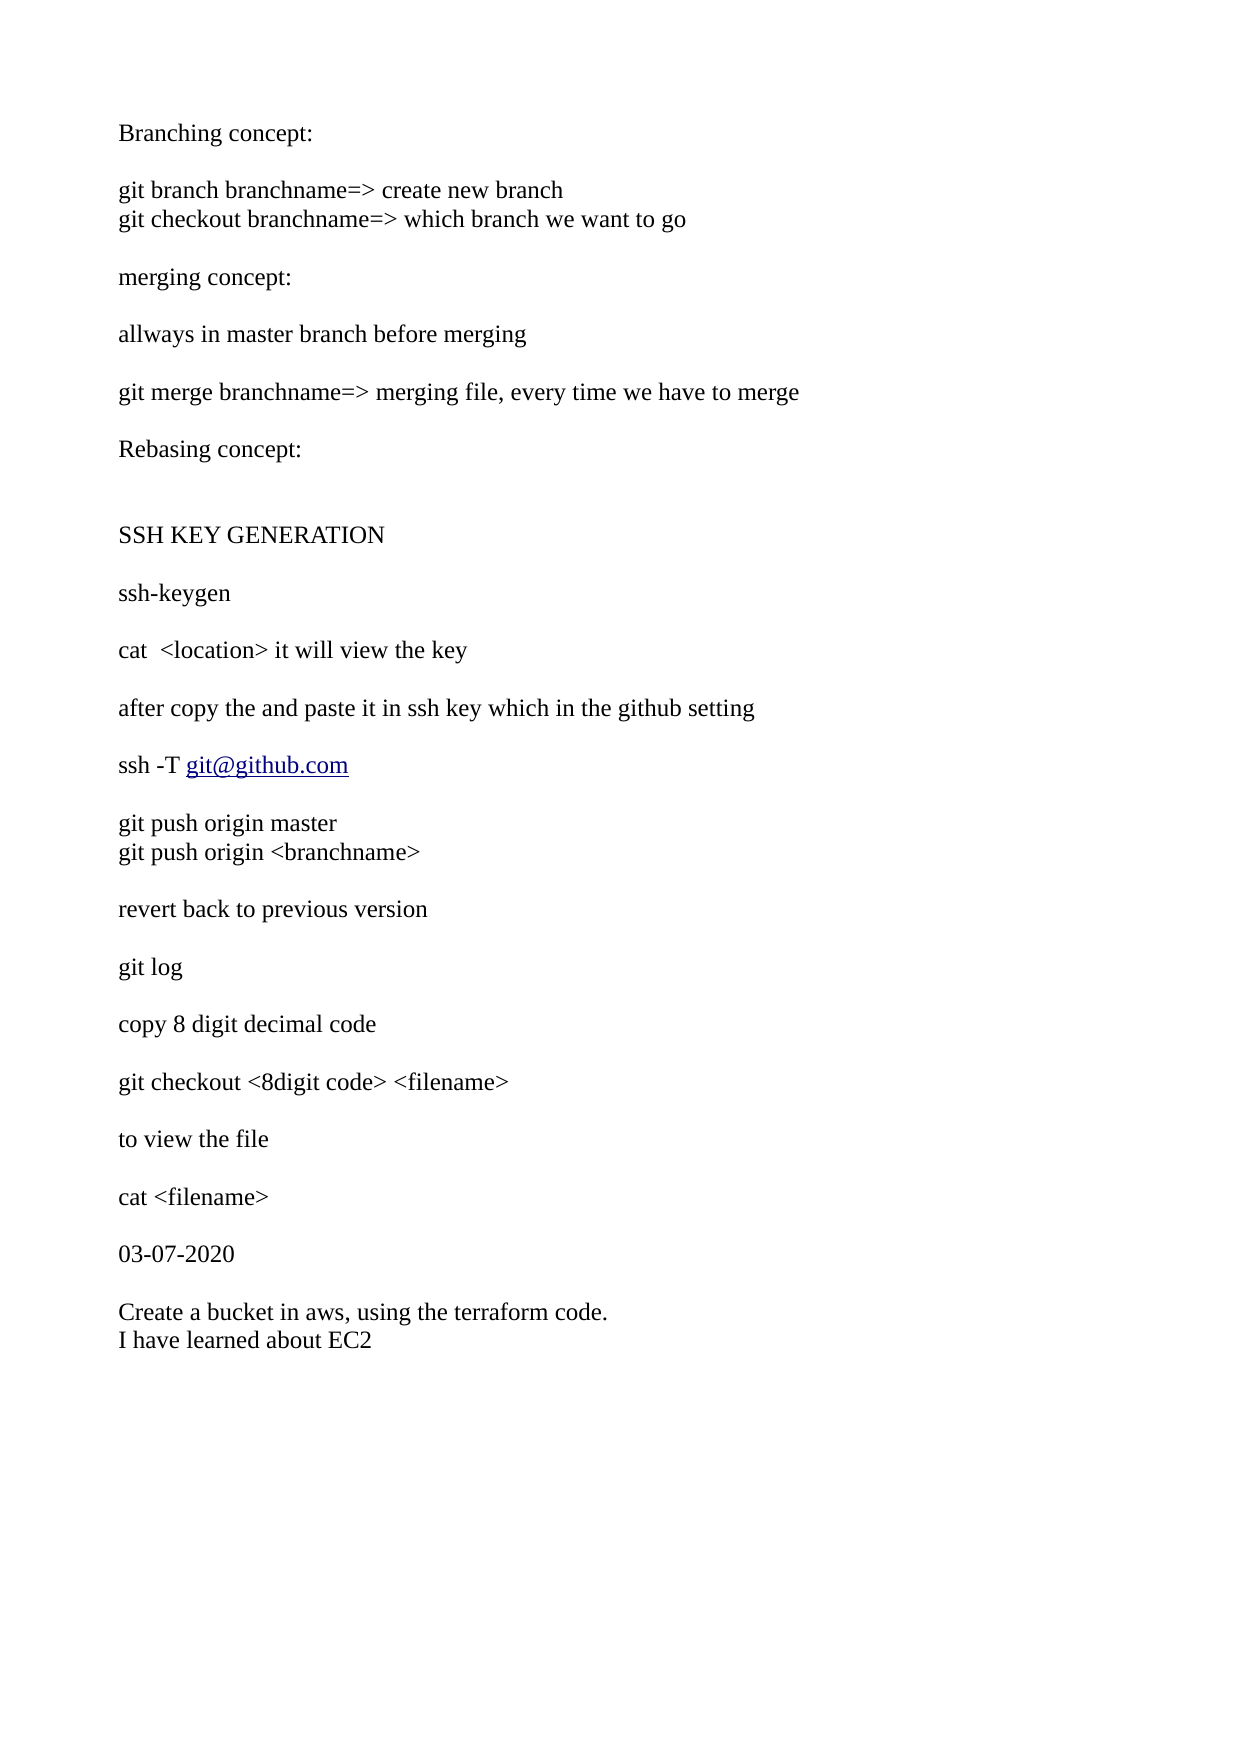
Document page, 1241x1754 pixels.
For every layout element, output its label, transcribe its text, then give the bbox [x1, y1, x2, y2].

text Rebasing concept: [118, 434, 1122, 463]
text git checkout branchname=> which branch we want to go [118, 204, 1122, 233]
text I have learned about EC2 [118, 1326, 1122, 1354]
text git log [118, 952, 1122, 981]
text git merge branchname=> merging file, every time we have to merge [118, 377, 1122, 406]
text git push origin master [118, 808, 1122, 837]
text SSH KEY GENERATION [118, 521, 1122, 549]
text cat <filename> [118, 1182, 1122, 1211]
text copy 8 digit decimal code [118, 1009, 1122, 1038]
text cat <location> it will view the key [118, 636, 1122, 664]
text merging concept: [118, 262, 1122, 291]
text 03-07-2020 [118, 1239, 1122, 1268]
text Create a bucket in aws, using the terraform code. [118, 1297, 1122, 1326]
text git branch branchname=> create new branch [118, 176, 1122, 204]
text ssh-keygen [118, 578, 1122, 607]
text ssh -T git@github.com [118, 751, 1122, 779]
text git push origin <branchname> [118, 837, 1122, 866]
text git checkout <8digit code> <filename> [118, 1067, 1122, 1096]
text after copy the and paste it in ssh key which in the github setting [118, 693, 1122, 722]
text Branching concept: [118, 118, 1122, 147]
text to view the file [118, 1124, 1122, 1153]
text allways in master branch before merging [118, 319, 1122, 348]
text revert back to previous version [118, 894, 1122, 923]
